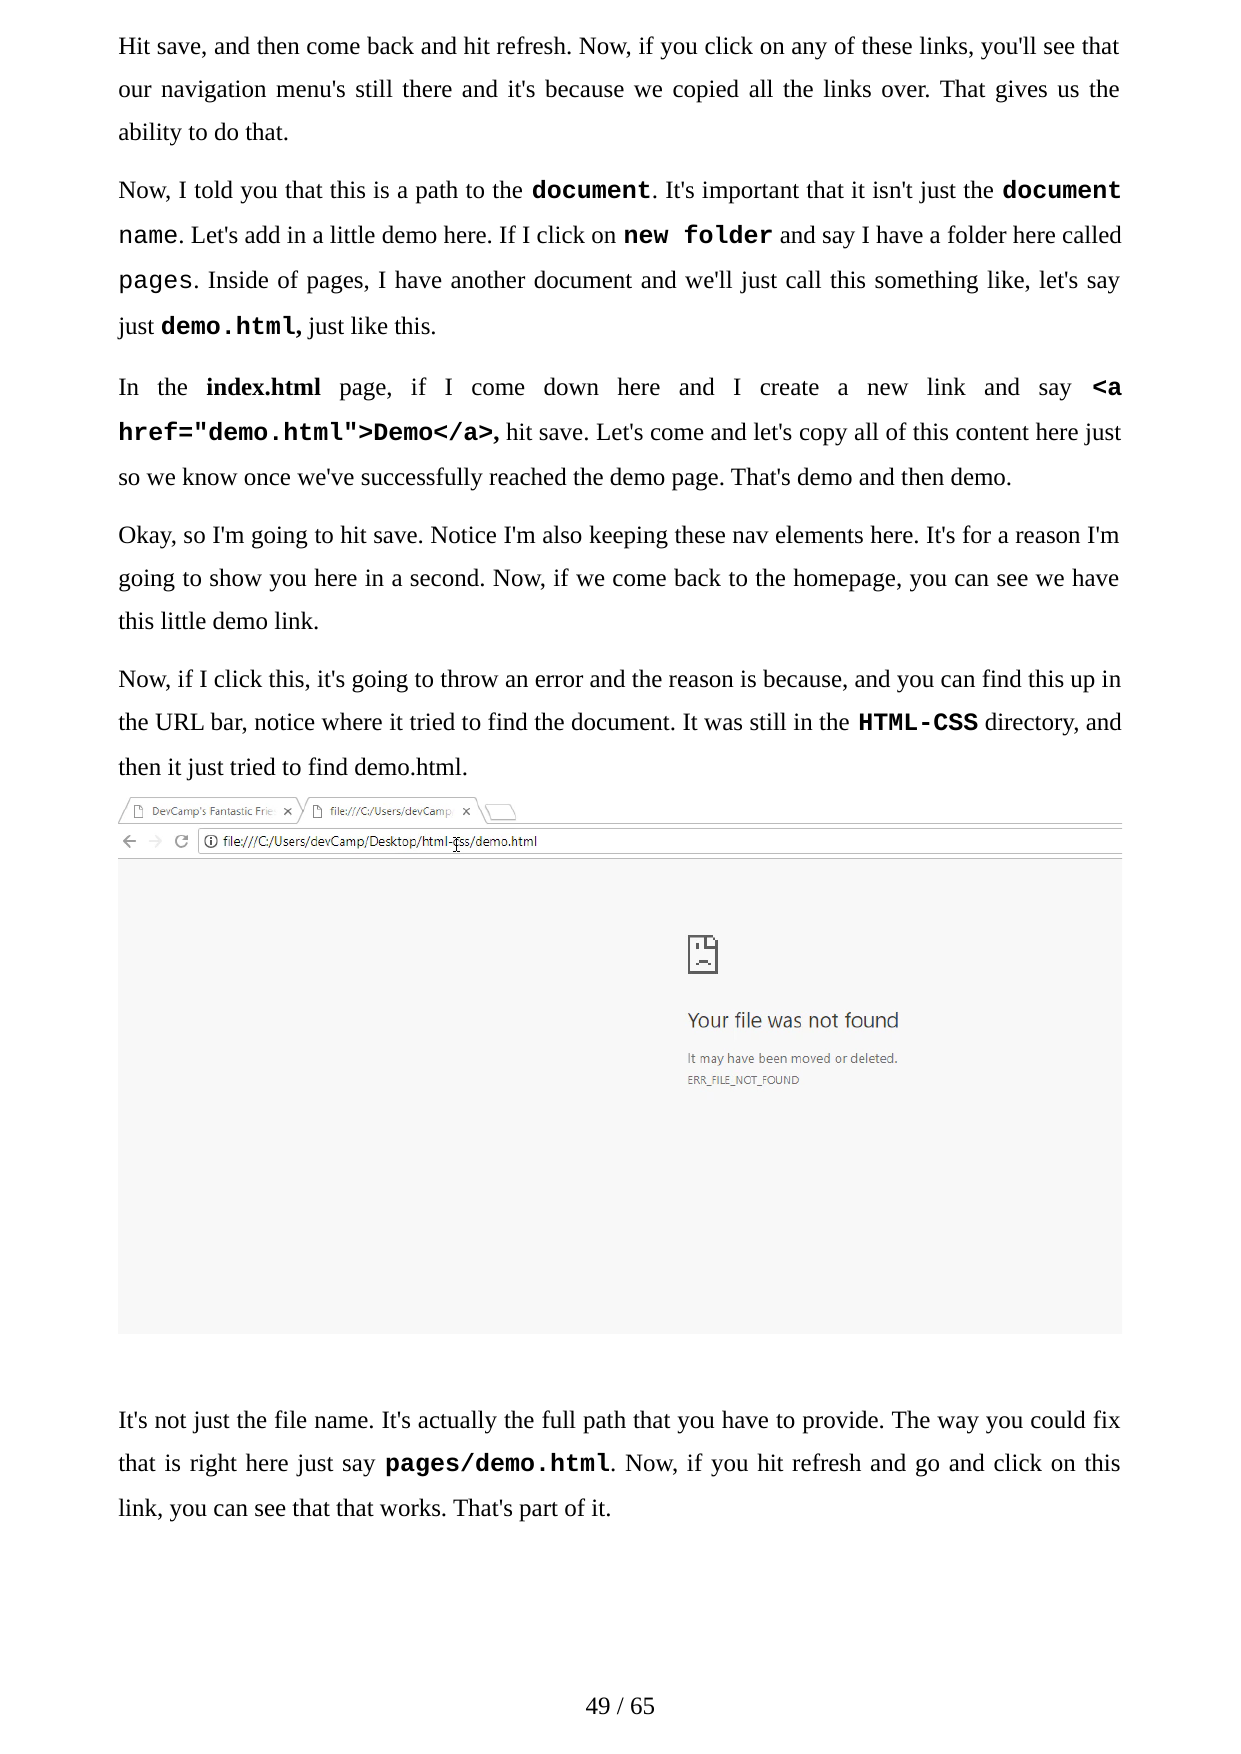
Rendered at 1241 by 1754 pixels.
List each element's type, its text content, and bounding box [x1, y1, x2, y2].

picture [118, 797, 1123, 1334]
text Okay, so I'm going to hit save. Notice I'm also keeping these nav elements here. It's for a reason I'm going to show you here in a second. Now, if we come back to the homepage, you can see we have this little demo link. [118, 520, 1122, 635]
text Hit save, and then come back and hit refresh. Now, if you click on any of these links, you'll see that our navigation menu's still there and it's because we copied all the links over. That gives us the ability to do that. [118, 31, 1122, 146]
text Now, if I click this, it's going to throw an error and the reason is because, and you can find this up in the URL bar, notice where it tried to find the document. It was still in the HTML-CSS directory, and then it just tried to find demo.html. [118, 664, 1122, 781]
text It's not just the file name. It's actually the full path that you have to provide. The way you could fix that is right here just say pages/demo.html. Now, if you hit refresh and go and click on this link, you can see that that works. That's part of it. [118, 1405, 1122, 1522]
text In the index.html page, if I come down here and I create a new link and say <a href="demo.html">Demo</a>, hit save. Let's come and let's copy all of this content here just so we know once we've successfully reached the demo page. That's demo and then demo. [118, 372, 1122, 491]
text Now, I told you that this is a path to the document. It's important that it isn't just the document name. Let's add in a little demo here. If I click on new folder and say I have a folder here called pages. Inside of pages, I have another document and we'll just call this something like, let's say just demo.html, just like this. [118, 175, 1122, 342]
